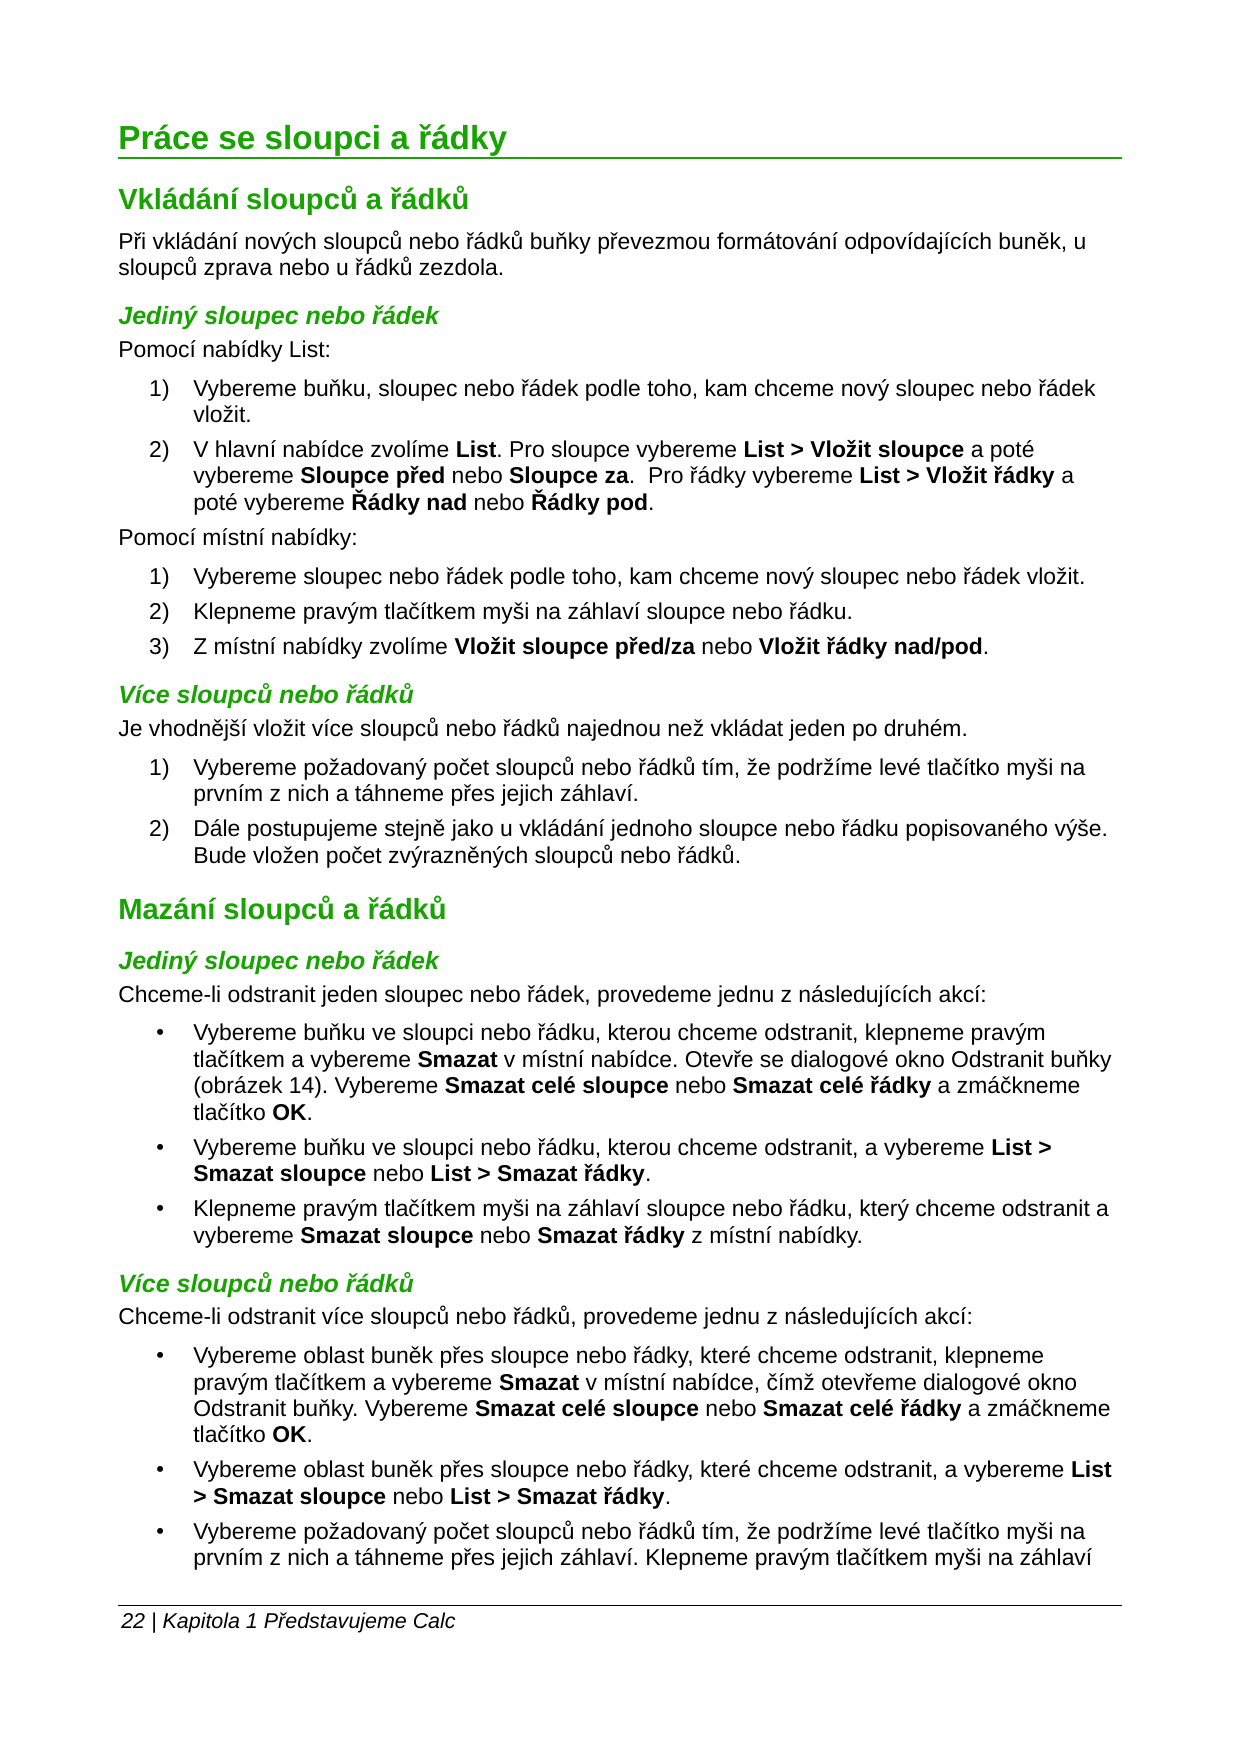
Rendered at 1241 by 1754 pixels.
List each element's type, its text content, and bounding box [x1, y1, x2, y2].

list Chceme-li odstranit jeden sloupec nebo řádek, provedeme jednu z následujících akcí: [118, 981, 1122, 1007]
list Vybereme buňku ve sloupci nebo řádku, kterou chceme odstranit, klepneme pravým tlačítkem a vybereme Smazat v místní nabídce. Otevře se dialogové okno Odstranit buňky (obrázek 14). Vybereme Smazat celé sloupce nebo Smazat celé řádky a zmáčkneme tlačítko OK. [156, 1019, 1122, 1125]
text Při vkládání nových sloupců nebo řádků buňky převezmou formátování odpovídajících buněk, u sloupců zprava nebo u řádků zezdola. [118, 228, 1122, 280]
list Vybereme oblast buněk přes sloupce nebo řádky, které chceme odstranit, klepneme pravým tlačítkem a vybereme Smazat v místní nabídce, čímž otevřeme dialogové okno Odstranit buňky. Vybereme Smazat celé sloupce nebo Smazat celé řádky a zmáčkneme tlačítko OK. [156, 1342, 1122, 1447]
list Vybereme sloupec nebo řádek podle toho, kam chceme nový sloupec nebo řádek vložit. [169, 563, 1122, 589]
list Vybereme požadovaný počet sloupců nebo řádků tím, že podržíme levé tlačítko myši na prvním z nich a táhneme přes jejich záhlaví. Klepneme pravým tlačítkem myši na záhlaví [156, 1518, 1122, 1571]
list Vybereme oblast buněk přes sloupce nebo řádky, které chceme odstranit, a vybereme List > Smazat sloupce nebo List > Smazat řádky. [156, 1456, 1122, 1509]
list Vybereme buňku ve sloupci nebo řádku, kterou chceme odstranit, a vybereme List > Smazat sloupce nebo List > Smazat řádky. [156, 1134, 1122, 1186]
subtitle Práce se sloupci a řádky [118, 118, 1122, 157]
list Vybereme buňku, sloupec nebo řádek podle toho, kam chceme nový sloupec nebo řádek vložit. [169, 374, 1122, 427]
subtitle Mazání sloupců a řádků [118, 892, 1122, 925]
list Klepneme pravým tlačítkem myši na záhlaví sloupce nebo řádku, který chceme odstranit a vybereme Smazat sloupce nebo Smazat řádky z místní nabídky. [156, 1195, 1122, 1248]
list Dále postupujeme stejně jako u vkládání jednoho sloupce nebo řádku popisovaného výše. Bude vložen počet zvýrazněných sloupců nebo řádků. [169, 815, 1122, 868]
list Vybereme požadovaný počet sloupců nebo řádků tím, že podržíme levé tlačítko myši na prvním z nich a táhneme přes jejich záhlaví. [169, 754, 1122, 806]
list Klepneme pravým tlačítkem myši na záhlaví sloupce nebo řádku. [169, 598, 1122, 624]
list Pomocí místní nabídky: [118, 524, 1122, 550]
subtitle Jediný sloupec nebo řádek [118, 946, 1122, 974]
subtitle Jediný sloupec nebo řádek [118, 301, 1122, 330]
list Pomocí nabídky List: [118, 336, 1122, 362]
list V hlavní nabídce zvolíme List. Pro sloupce vybereme List > Vložit sloupce a poté vybereme Sloupce před nebo Sloupce za. Pro řádky vybereme List > Vložit řádky a poté vybereme Řádky nad nebo Řádky pod. [169, 436, 1122, 515]
list Z místní nabídky zvolíme Vložit sloupce před/za nebo Vložit řádky nad/pod. [169, 633, 1122, 659]
subtitle Více sloupců nebo řádků [118, 1268, 1122, 1297]
subtitle Více sloupců nebo řádků [118, 680, 1122, 709]
subtitle Vkládání sloupců a řádků [118, 182, 1122, 216]
list Je vhodnější vložit více sloupců nebo řádků najednou než vkládat jeden po druhém. [118, 715, 1122, 741]
list Chceme-li odstranit více sloupců nebo řádků, provedeme jednu z následujících akcí: [118, 1303, 1122, 1329]
